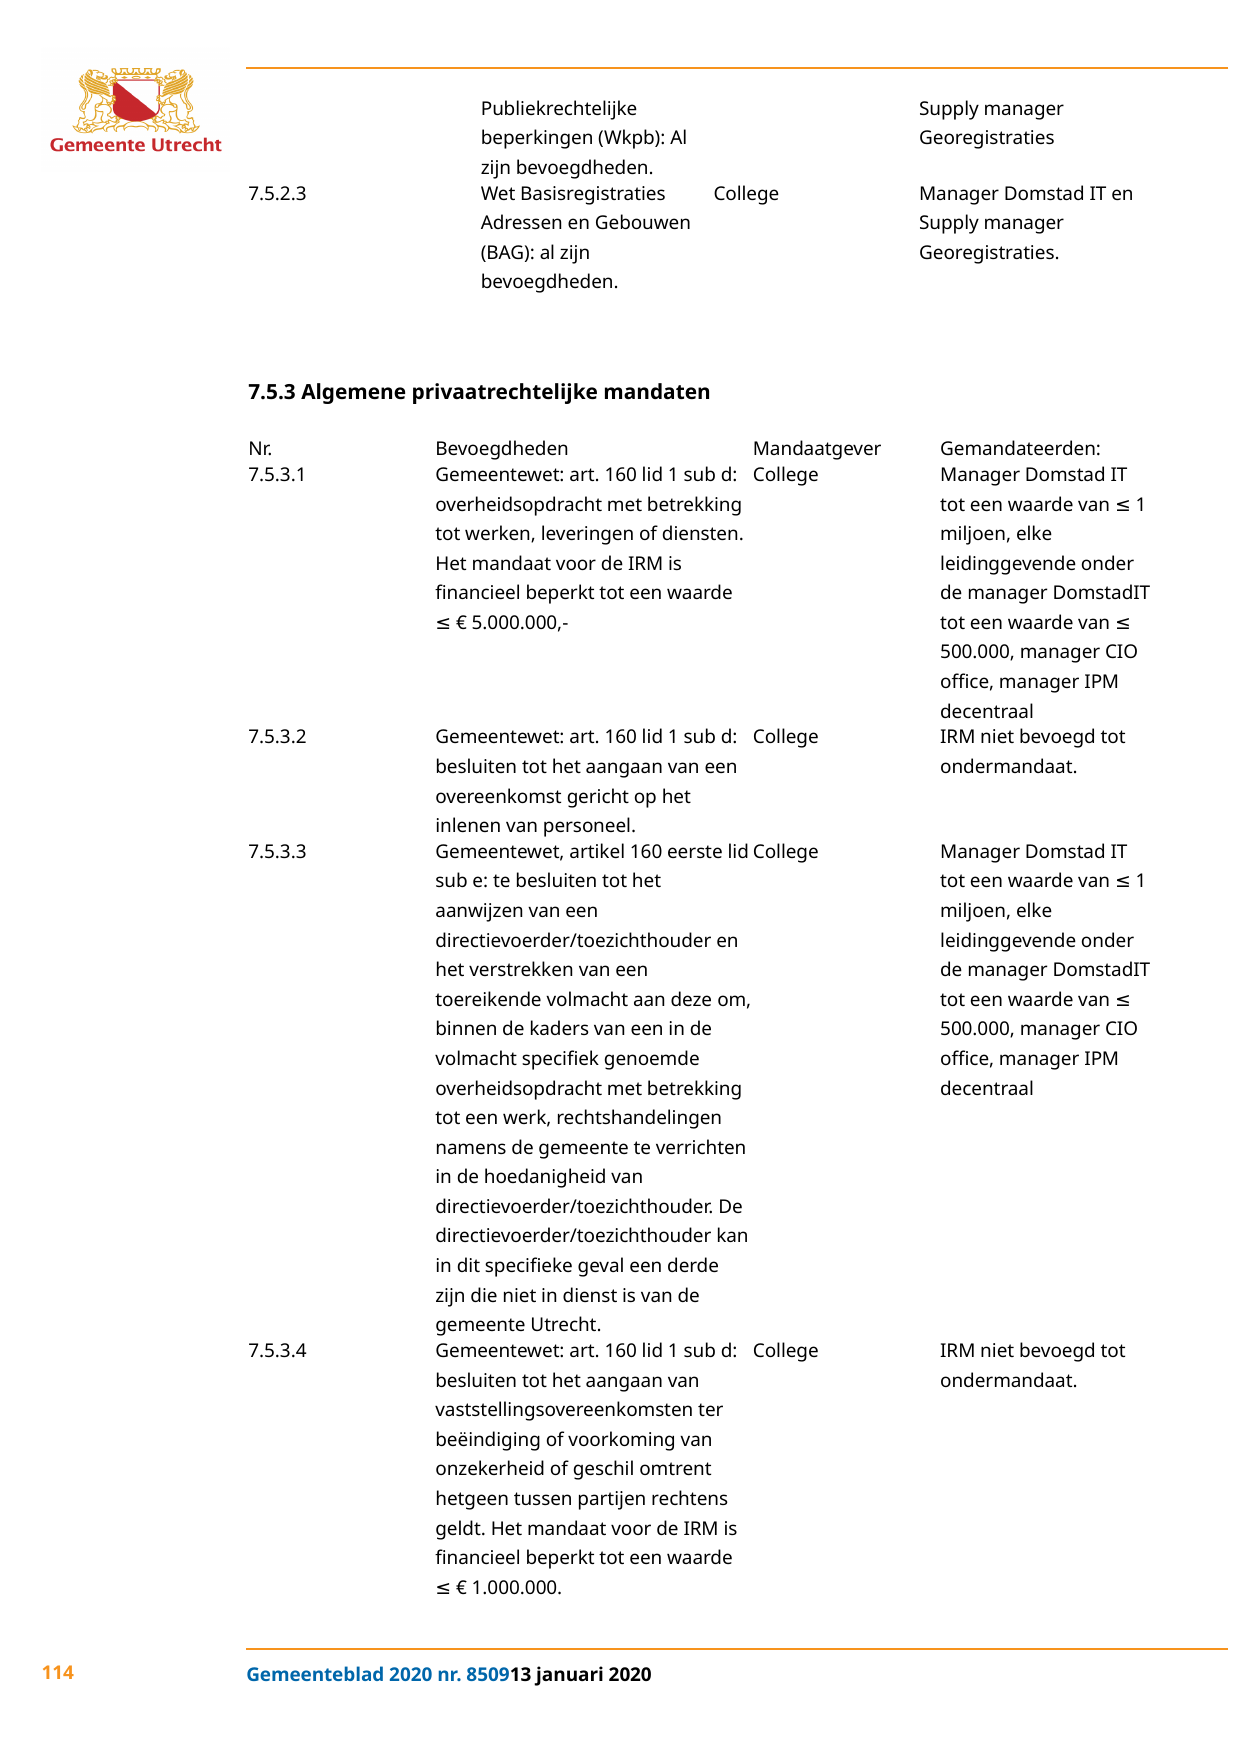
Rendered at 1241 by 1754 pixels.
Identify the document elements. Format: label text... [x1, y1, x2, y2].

table_cell College [753, 461, 940, 724]
table_cell Gemeentewet: art. 160 lid 1 sub d: overheidsopdracht met betrekking tot werken, leveringen of diensten. Het mandaat voor de IRM is financieel beperkt tot een waarde ≤ € 5.000.000,- [435, 461, 753, 724]
table_cell College [753, 1337, 940, 1599]
table_header Gemandateerden: [940, 436, 1152, 461]
table_cell Gemeentewet: art. 160 lid 1 sub d: besluiten tot het aangaan van vaststellingsovereenkomsten ter beëindiging of voorkoming van onzekerheid of geschil omtrent hetgeen tussen partijen rechtens geldt. Het mandaat voor de IRM is financieel beperkt tot een waarde ≤ € 1.000.000. [435, 1337, 753, 1599]
table_cell [248, 95, 481, 180]
table_cell Gemeentewet: art. 160 lid 1 sub d: besluiten tot het aangaan van een overeenkomst gericht op het inlenen van personeel. [435, 724, 753, 838]
table_cell 7.5.2.3 [248, 180, 481, 294]
table_cell Publiekrechtelijke beperkingen (Wkpb): Al zijn bevoegdheden. [481, 95, 713, 180]
table_cell College [713, 180, 919, 294]
table_cell 7.5.3.4 [248, 1337, 435, 1599]
table_cell Manager Domstad IT tot een waarde van ≤ 1 miljoen, elke leidinggevende onder de manager DomstadIT tot een waarde van ≤ 500.000, manager CIO office, manager IPM decentraal [940, 461, 1152, 724]
table_cell Wet Basisregistraties Adressen en Gebouwen (BAG): al zijn bevoegdheden. [481, 180, 713, 294]
table_cell 7.5.3.2 [248, 724, 435, 838]
table_cell [713, 95, 919, 180]
table_cell 7.5.3.3 [248, 838, 435, 1337]
table_cell College [753, 838, 940, 1337]
table_cell Supply manager Georegistraties [919, 95, 1152, 180]
table_cell College [753, 724, 940, 838]
table_cell Manager Domstad IT en Supply manager Georegistraties. [919, 180, 1152, 294]
picture [41, 47, 231, 172]
table_cell IRM niet bevoegd tot ondermandaat. [940, 1337, 1152, 1599]
table_header Mandaatgever [753, 436, 940, 461]
text 7.5.3 Algemene privaatrechtelijke mandaten [248, 377, 1152, 406]
table_cell Manager Domstad IT tot een waarde van ≤ 1 miljoen, elke leidinggevende onder de manager DomstadIT tot een waarde van ≤ 500.000, manager CIO office, manager IPM decentraal [940, 838, 1152, 1337]
table_cell 7.5.3.1 [248, 461, 435, 724]
table_header Bevoegdheden [435, 436, 753, 461]
table_header Nr. [248, 436, 435, 461]
table_cell Gemeentewet, artikel 160 eerste lid sub e: te besluiten tot het aanwijzen van een directievoerder/toezichthouder en het verstrekken van een toereikende volmacht aan deze om, binnen de kaders van een in de volmacht specifiek genoemde overheidsopdracht met betrekking tot een werk, rechtshandelingen namens de gemeente te verrichten in de hoedanigheid van directievoerder/toezichthouder. De directievoerder/toezichthouder kan in dit specifieke geval een derde zijn die niet in dienst is van de gemeente Utrecht. [435, 838, 753, 1337]
table_cell IRM niet bevoegd tot ondermandaat. [940, 724, 1152, 838]
